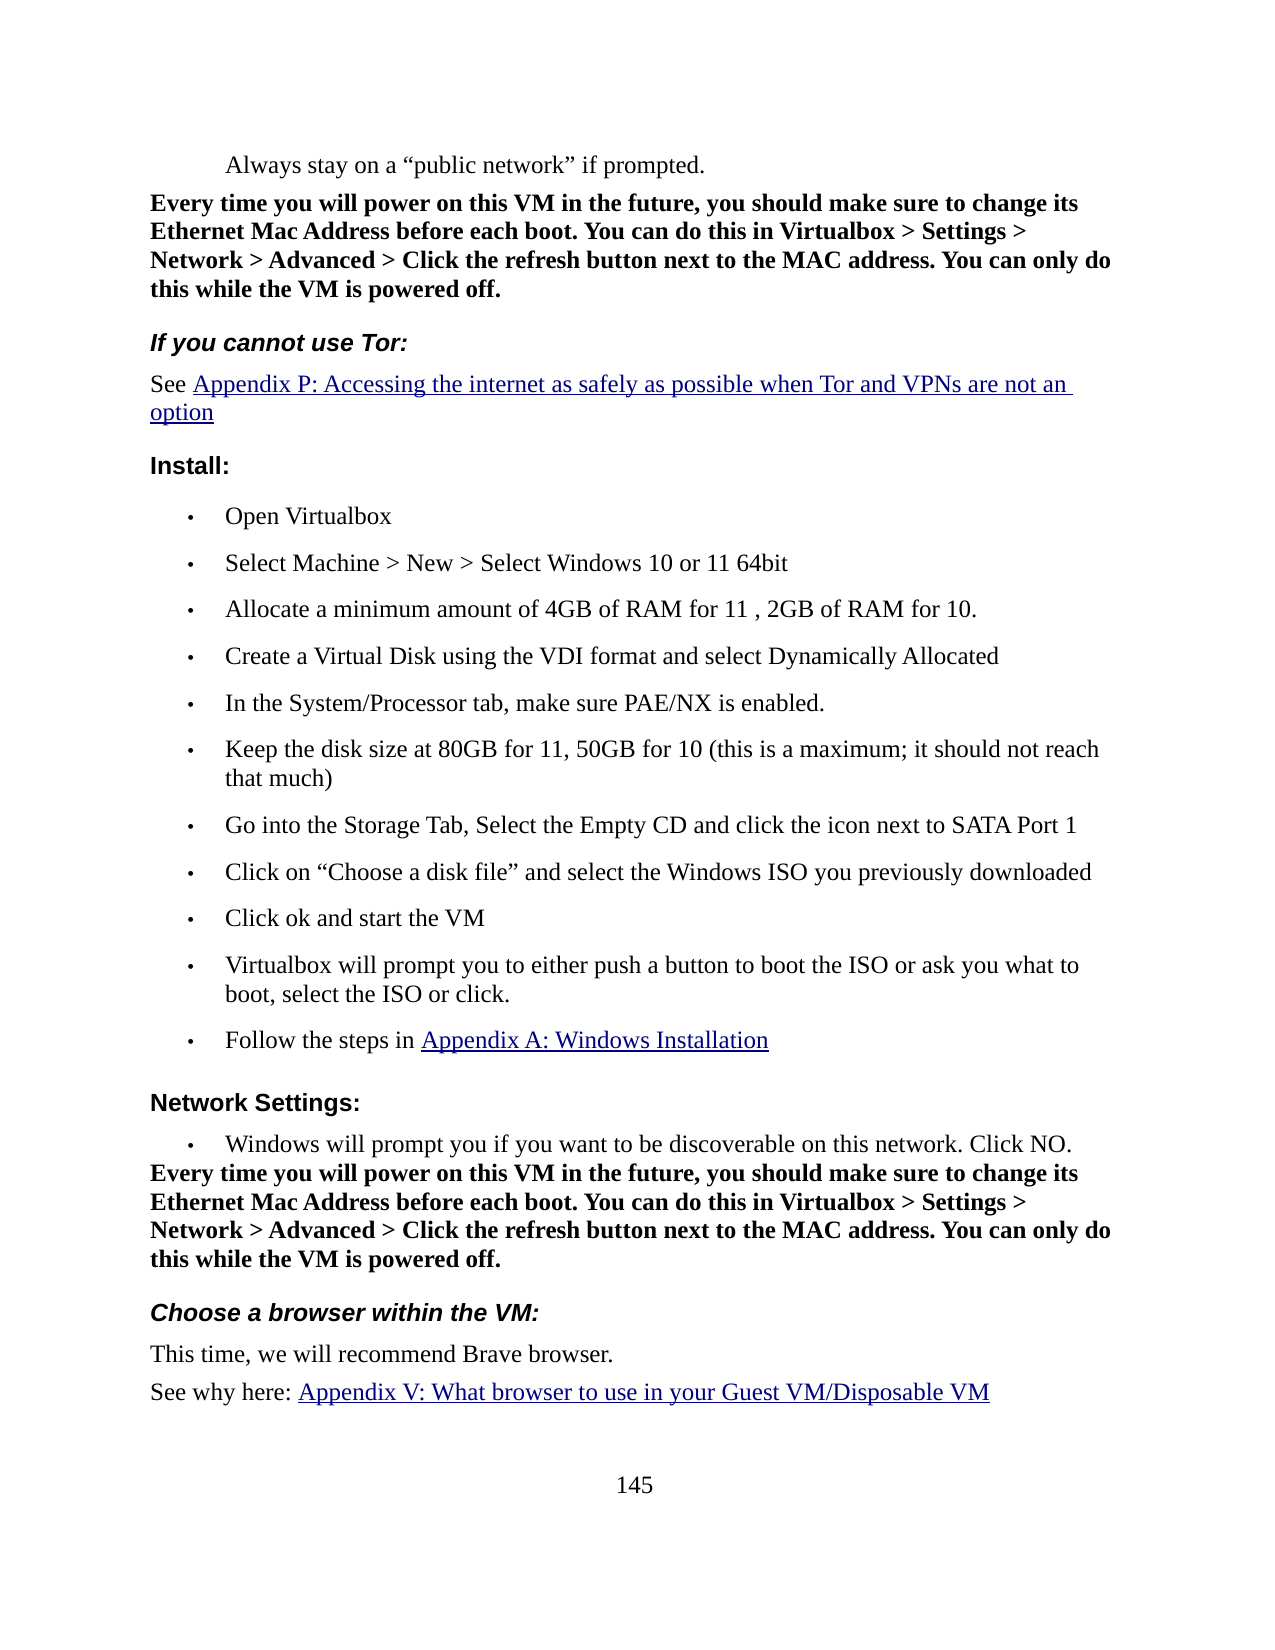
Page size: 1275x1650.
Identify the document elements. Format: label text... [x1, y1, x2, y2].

list Keep the disk size at 80GB for 11, 50GB for 10 (this is a maximum; it should not reach that much) [187, 734, 1125, 792]
list Windows will prompt you if you want to be discoverable on this network. Click NO. [187, 1129, 1125, 1158]
text This time, we will recommend Brave browser. [150, 1339, 1125, 1368]
list Open Virtualbox [187, 501, 1125, 530]
list Select Machine > New > Select Windows 10 or 11 64bit [187, 548, 1125, 577]
text Every time you will power on this VM in the future, you should make sure to change its Ethernet Mac Address before each boot. You can do this in Virtualbox > Settings > Network > Advanced > Click the refresh button next to the MAC address. You can only do this while the VM is powered off. [150, 1158, 1125, 1273]
subtitle Network Settings: [150, 1088, 1125, 1117]
list Click on “Choose a disk file” and select the Windows ISO you previously downloaded [187, 857, 1125, 885]
list Go into the Storage Tab, Select the Empty CD and click the icon next to SATA Port 1 [187, 810, 1125, 839]
text See why here: Appendix V: What browser to use in your Guest VM/Disposable VM [150, 1377, 1125, 1405]
list Always stay on a “public network” if prompted. [187, 150, 1125, 179]
subtitle Choose a browser within the VM: [150, 1298, 1125, 1326]
list Click ok and start the VM [187, 903, 1125, 932]
list Allocate a minimum amount of 4GB of RAM for 11 , 2GB of RAM for 10. [187, 594, 1125, 623]
text Every time you will power on this VM in the future, you should make sure to change its Ethernet Mac Address before each boot. You can do this in Virtualbox > Settings > Network > Advanced > Click the refresh button next to the MAC address. You can only do this while the VM is powered off. [150, 188, 1125, 303]
subtitle Install: [150, 451, 1125, 480]
subtitle If you cannot use Tor: [150, 328, 1125, 356]
text See Appendix P: Accessing the internet as safely as possible when Tor and VPNs are not an option [150, 369, 1125, 426]
list Virtualbox will prompt you to either push a button to boot the ISO or ask you what to boot, select the ISO or click. [187, 950, 1125, 1007]
list Follow the steps in Appendix A: Windows Installation [187, 1025, 1125, 1054]
list Create a Virtual Disk using the VDI format and select Dynamically Allocated [187, 641, 1125, 670]
list In the System/Processor tab, make sure PAE/NX is enabled. [187, 688, 1125, 717]
